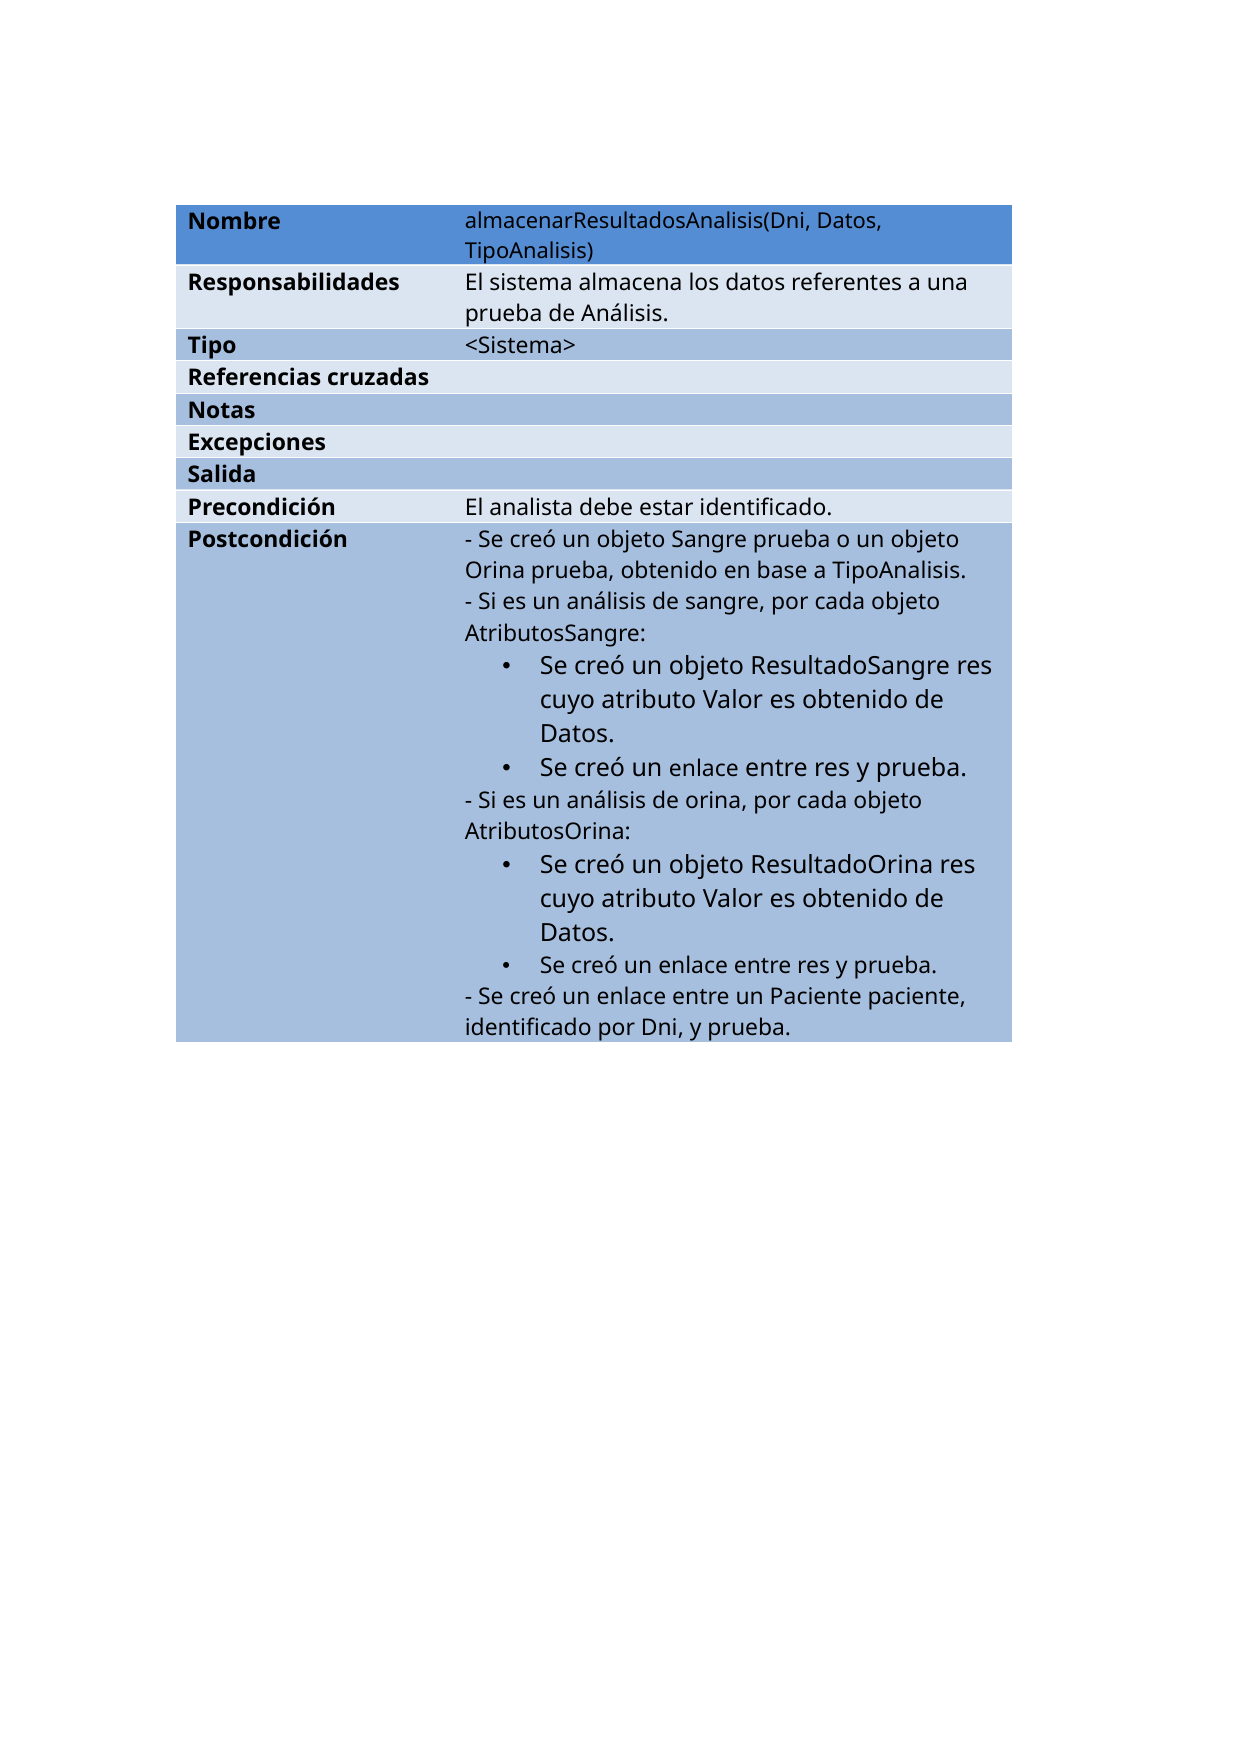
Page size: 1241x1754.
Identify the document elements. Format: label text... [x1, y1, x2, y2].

table_header almacenarResultadosAnalisis(Dni, Datos, TipoAnalisis) [453, 205, 1012, 264]
table_cell Tipo [176, 329, 453, 360]
table_cell [453, 426, 1012, 457]
table_cell Precondición [176, 491, 453, 522]
table_cell - Se creó un objeto Sangre prueba o un objeto Orina prueba, obtenido en base a TipoAnalisis. - Si es un análisis de sangre, por cada objeto AtributosSangre: Se creó un objeto ResultadoSangre res cuyo atributo Valor es obtenido de Datos. Se creó un enlace entre res y prueba. - Si es un análisis de orina, por cada objeto AtributosOrina: Se creó un objeto ResultadoOrina res cuyo atributo Valor es obtenido de Datos. Se creó un enlace entre res y prueba. - Se creó un enlace entre un Paciente paciente, identificado por Dni, y prueba. [453, 523, 1012, 1042]
table_cell Excepciones [176, 426, 453, 457]
table_header Nombre [176, 205, 453, 264]
table_cell Responsabilidades [176, 266, 453, 328]
table_cell <Sistema> [453, 329, 1012, 360]
table_cell [453, 394, 1012, 425]
table_cell Salida [176, 458, 453, 489]
table_cell El analista debe estar identificado. [453, 491, 1012, 522]
table_cell [453, 361, 1012, 393]
table_cell Notas [176, 394, 453, 425]
table_cell Postcondición [176, 523, 453, 1042]
table_cell Referencias cruzadas [176, 361, 453, 393]
table_cell El sistema almacena los datos referentes a una prueba de Análisis. [453, 266, 1012, 328]
table_cell [453, 458, 1012, 489]
